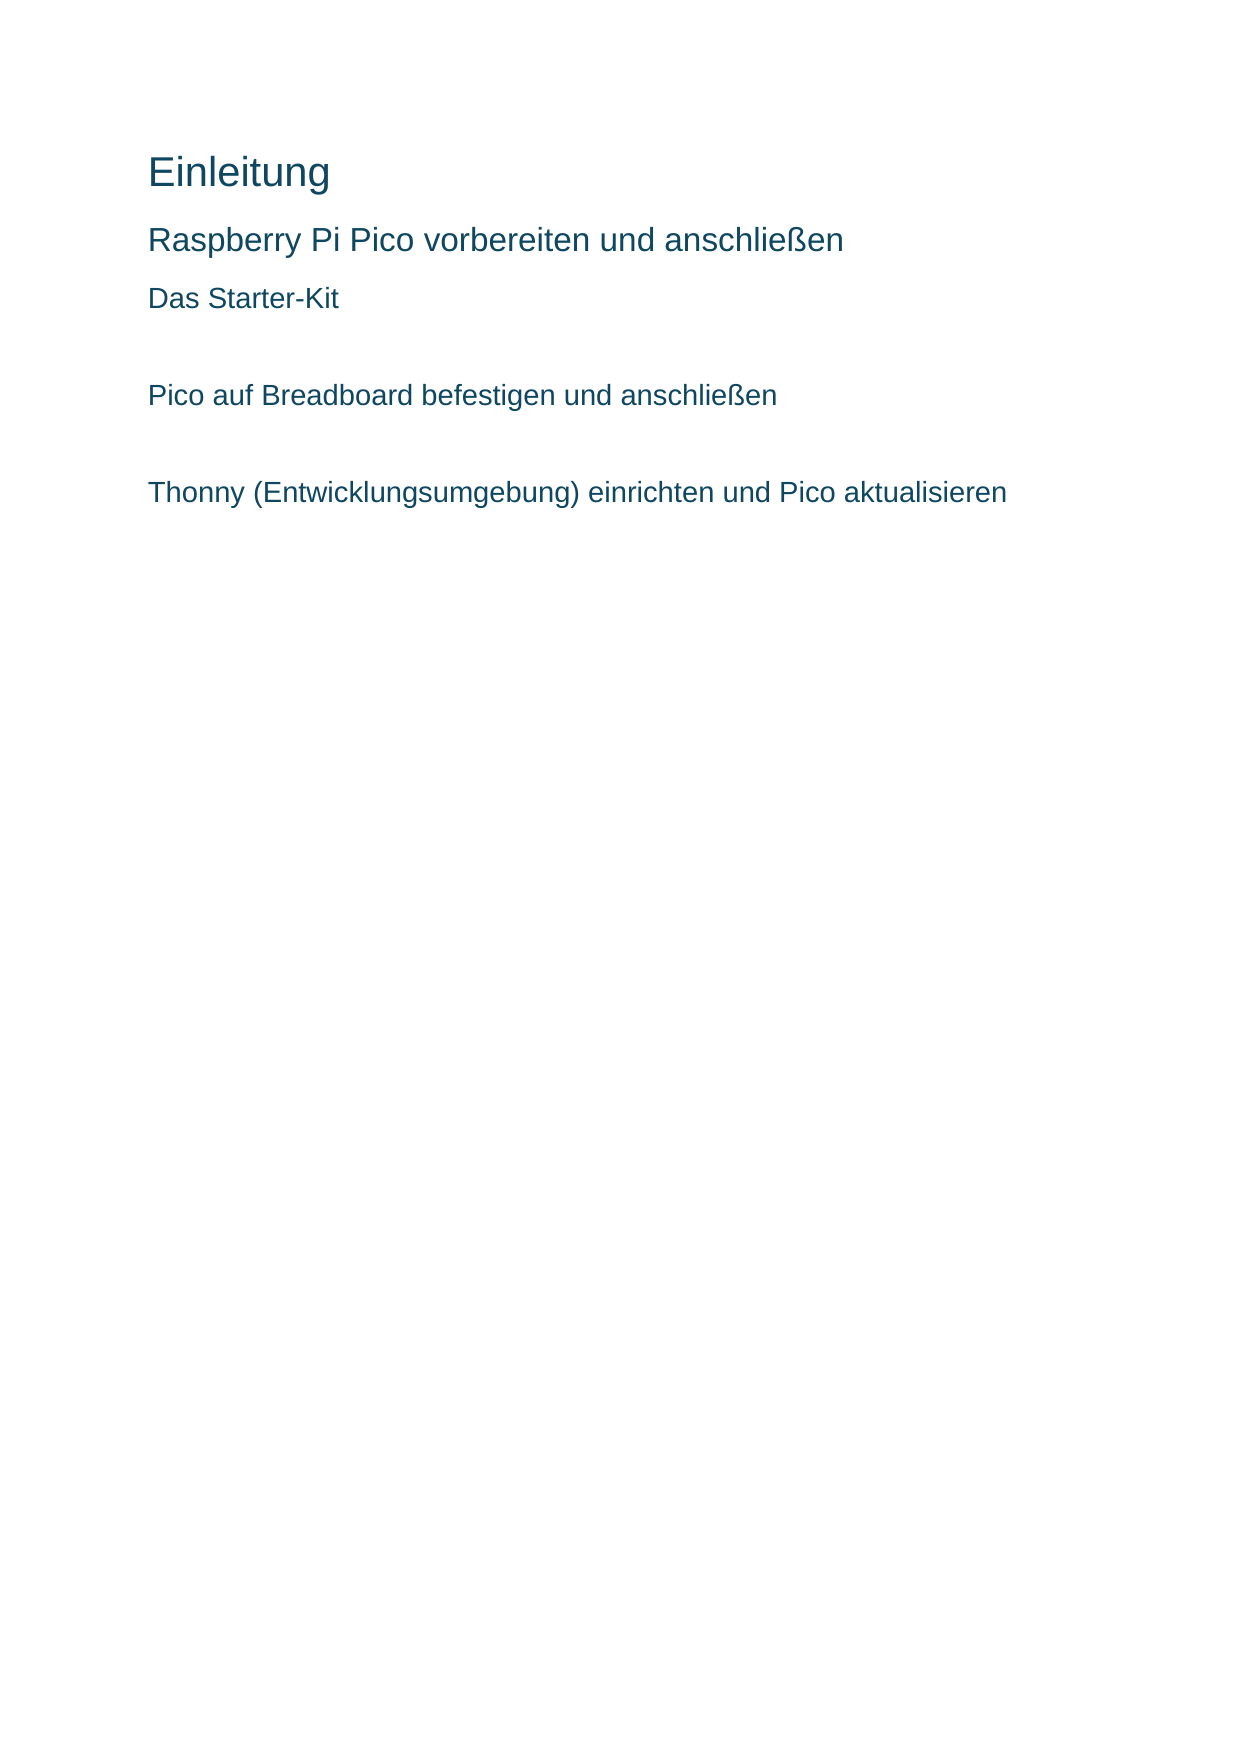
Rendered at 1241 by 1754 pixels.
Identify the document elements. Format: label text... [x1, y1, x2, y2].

subtitle Raspberry Pi Pico vorbereiten und anschließen [148, 220, 1093, 258]
subtitle Einleitung [148, 148, 1093, 196]
subtitle Thonny (Entwicklungsumgebung) einrichten und Pico aktualisieren [148, 475, 1093, 509]
subtitle Pico auf Breadboard befestigen und anschließen [148, 378, 1093, 412]
subtitle Das Starter-Kit [148, 281, 1093, 314]
